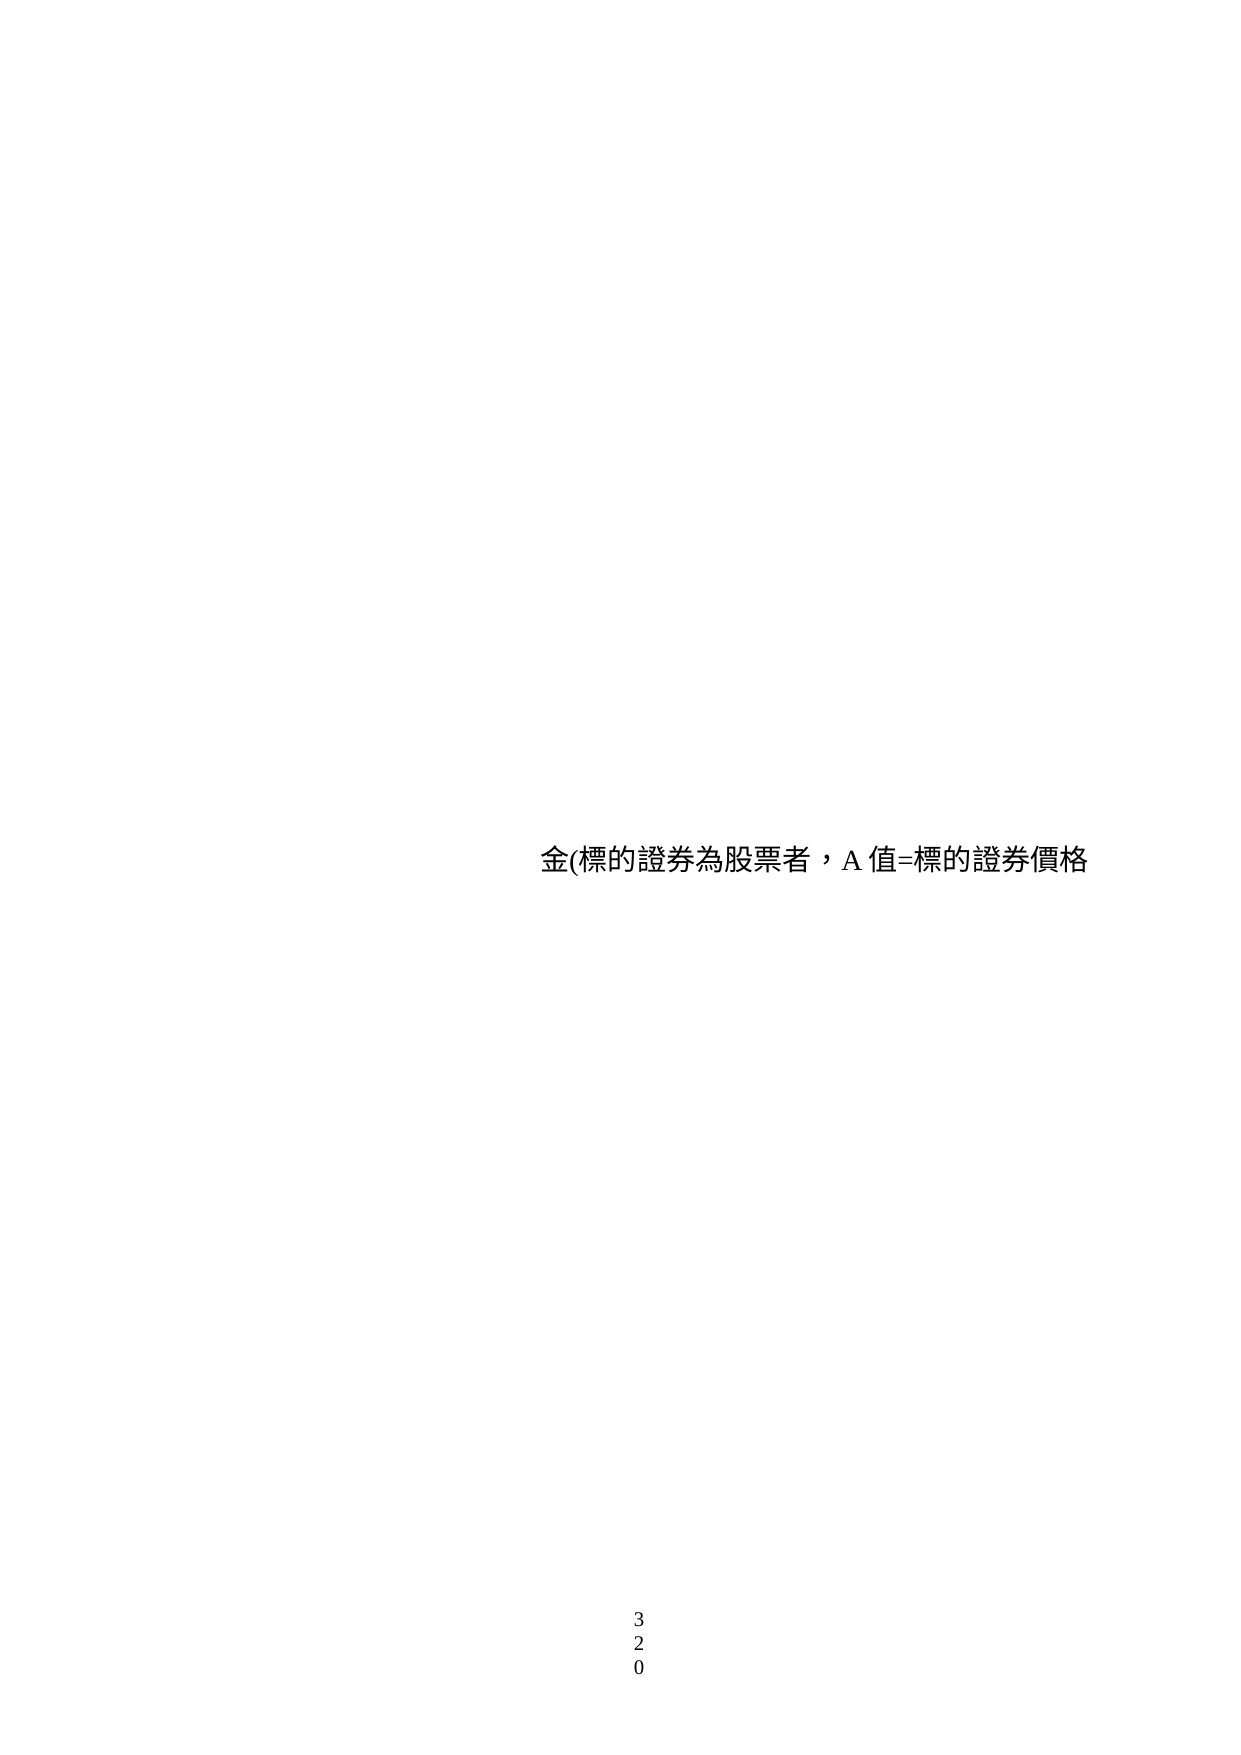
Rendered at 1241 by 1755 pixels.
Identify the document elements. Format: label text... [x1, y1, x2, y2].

text 金(標的證券為股票者，A值=標的證券價格 [539, 816, 1106, 879]
